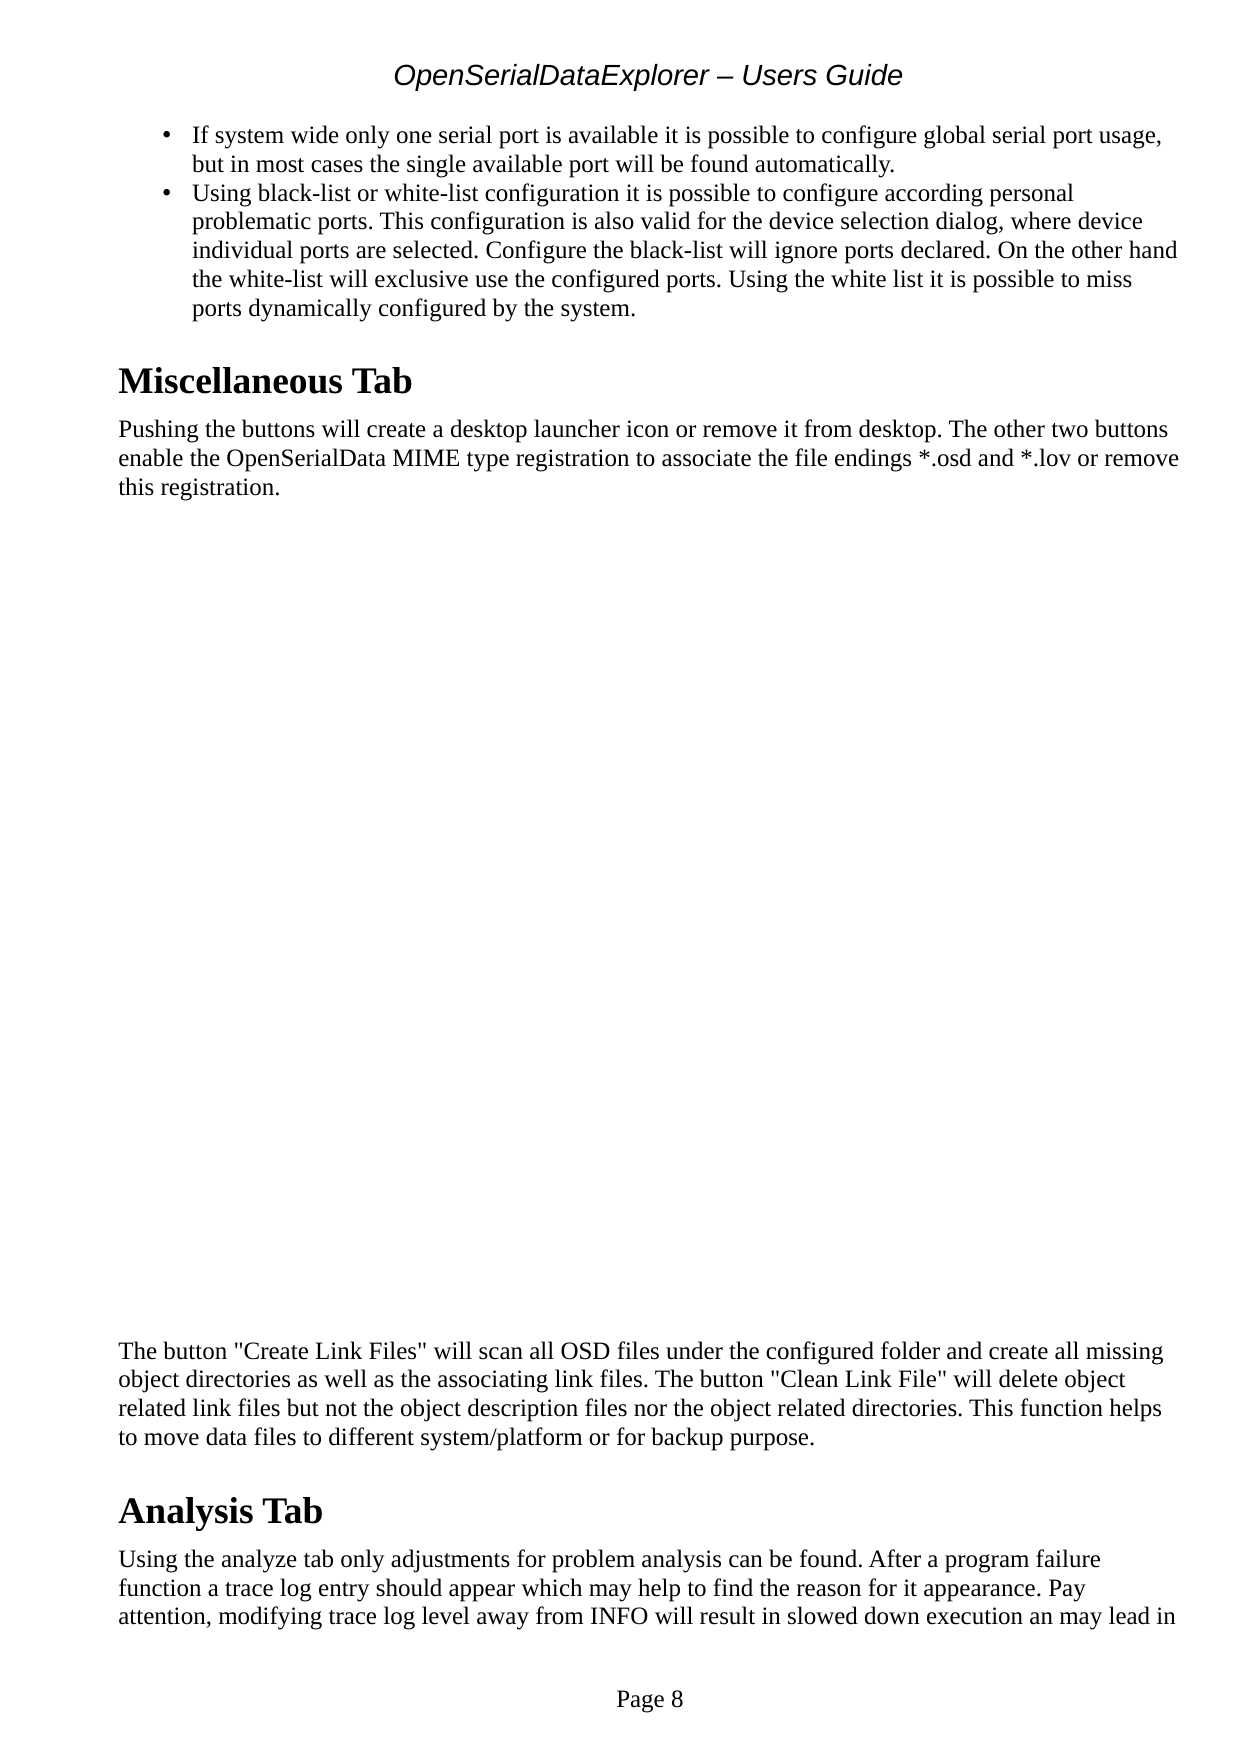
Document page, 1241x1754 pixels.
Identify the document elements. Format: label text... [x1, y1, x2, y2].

text Using the analyze tab only adjustments for problem analysis can be found. After a program failure function a trace log entry should appear which may help to find the reason for it appearance. Pay attention, modifying trace log level away from INFO will result in slowed down execution an may lead in [118, 1544, 1181, 1630]
subtitle Analysis Tab [118, 1488, 1181, 1531]
list If system wide only one serial port is available it is possible to configure global serial port usage, but in most cases the single available port will be found automatically. [162, 120, 1181, 178]
text Pushing the buttons will create a desktop launcher icon or remove it from desktop. The other two buttons enable the OpenSerialData MIME type registration to associate the file endings *.osd and *.lov or remove this registration. [118, 414, 1181, 501]
text The button "Create Link Files" will scan all OSD files under the configured folder and create all missing object directories as well as the associating link files. The button "Clean Link File" will delete object related link files but not the object description files nor the object related directories. This function helps to move data files to different system/platform or for backup purpose. [118, 1336, 1181, 1451]
list Using black-list or white-list configuration it is possible to configure according personal problematic ports. This configuration is also valid for the device selection dialog, where device individual ports are selected. Configure the black-list will ignore ports declared. On the other hand the white-list will exclusive use the configured ports. Using the white list it is possible to miss ports dynamically configured by the system. [162, 178, 1181, 321]
subtitle Miscellaneous Tab [118, 359, 1181, 402]
